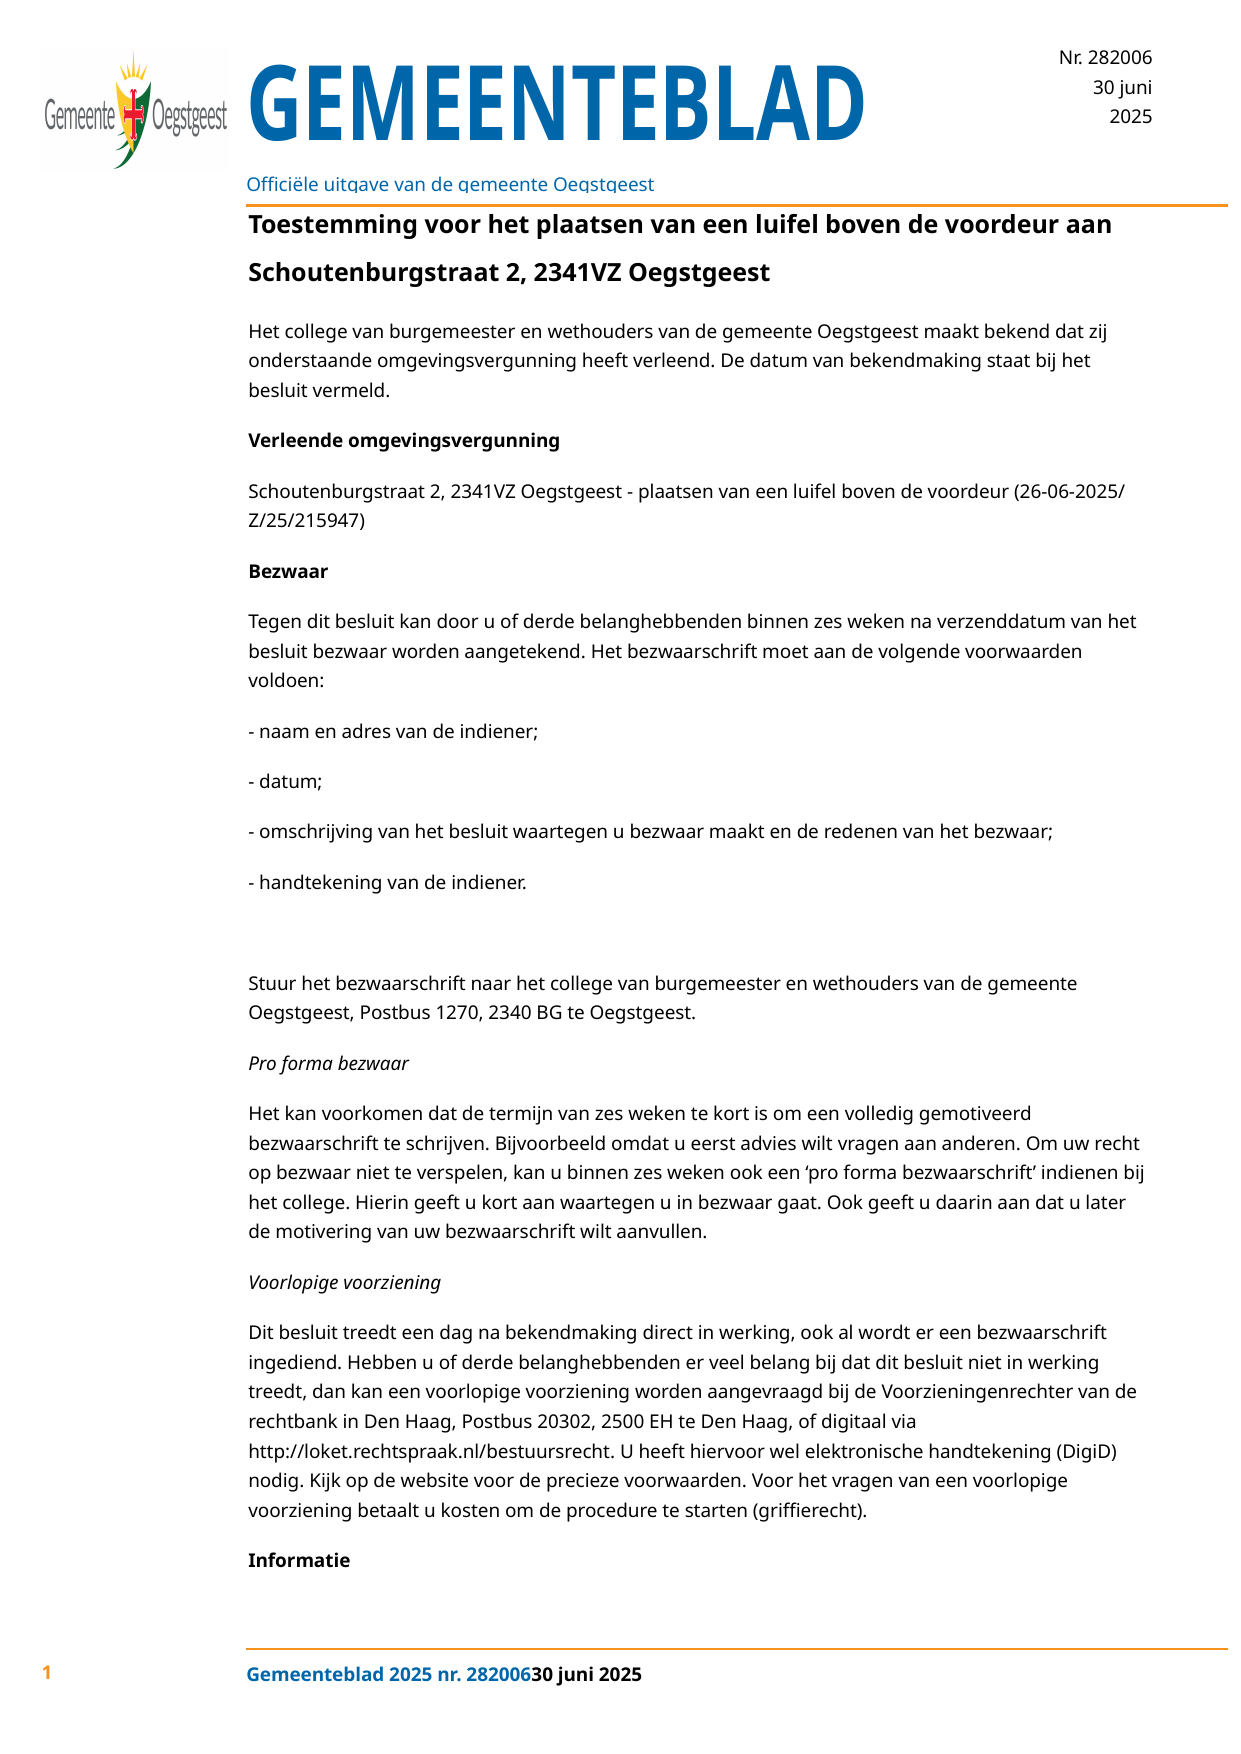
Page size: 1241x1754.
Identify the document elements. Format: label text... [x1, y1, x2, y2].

picture [41, 47, 231, 172]
text Het kan voorkomen dat de termijn van zes weken te kort is om een volledig gemotiveerd bezwaarschrift te schrijven. Bijvoorbeeld omdat u eerst advies wilt vragen aan anderen. Om uw recht op bezwaar niet te verspelen, kan u binnen zes weken ook een ‘pro forma bezwaarschrift’ indienen bij het college. Hierin geeft u kort aan waartegen u in bezwaar gaat. Ook geeft u daarin aan dat u later de motivering van uw bezwaarschrift wilt aanvullen. [248, 1100, 1152, 1244]
text Stuur het bezwaarschrift naar het college van burgemeester en wethouders van de gemeente Oegstgeest, Postbus 1270, 2340 BG te Oegstgeest. [248, 970, 1152, 1025]
text Het college van burgemeester en wethouders van de gemeente Oegstgeest maakt bekend dat zij onderstaande omgevingsvergunning heeft verleend. De datum van bekendmaking staat bij het besluit vermeld. [248, 318, 1152, 403]
text Pro forma bezwaar [248, 1050, 1152, 1076]
text Toestemming voor het plaatsen van een luifel boven de voordeur aan Schoutenburgstraat 2, 2341VZ Oegstgeest [248, 207, 1152, 288]
text Tegen dit besluit kan door u of derde belanghebbenden binnen zes weken na verzenddatum van het besluit bezwaar worden aangetekend. Het bezwaarschrift moet aan de volgende voorwaarden voldoen: [248, 608, 1152, 693]
text Dit besluit treedt een dag na bekendmaking direct in werking, ook al wordt er een bezwaarschrift ingediend. Hebben u of derde belanghebbenden er veel belang bij dat dit besluit niet in werking treedt, dan kan een voorlopige voorziening worden aangevraagd bij de Voorzieningenrechter van de rechtbank in Den Haag, Postbus 20302, 2500 EH te Den Haag, of digitaal via http://loket.rechtspraak.nl/bestuursrecht. U heeft hiervoor wel elektronische handtekening (DigiD) nodig. Kijk op de website voor de precieze voorwaarden. Voor het vragen van een voorlopige voorziening betaalt u kosten om de procedure te starten (griffierecht). [248, 1319, 1152, 1523]
text - handtekening van de indiener. [248, 869, 1152, 895]
text - naam en adres van de indiener; [248, 718, 1152, 744]
text Bezwaar [248, 558, 1152, 584]
text Schoutenburgstraat 2, 2341VZ Oegstgeest - plaatsen van een luifel boven de voordeur (26-06-2025/ Z/25/215947) [248, 478, 1152, 533]
text Voorlopige voorziening [248, 1269, 1152, 1295]
text Verleende omgevingsvergunning [248, 427, 1152, 453]
text - omschrijving van het besluit waartegen u bezwaar maakt en de redenen van het bezwaar; [248, 819, 1152, 844]
text - datum; [248, 768, 1152, 794]
text Informatie [248, 1547, 1152, 1573]
